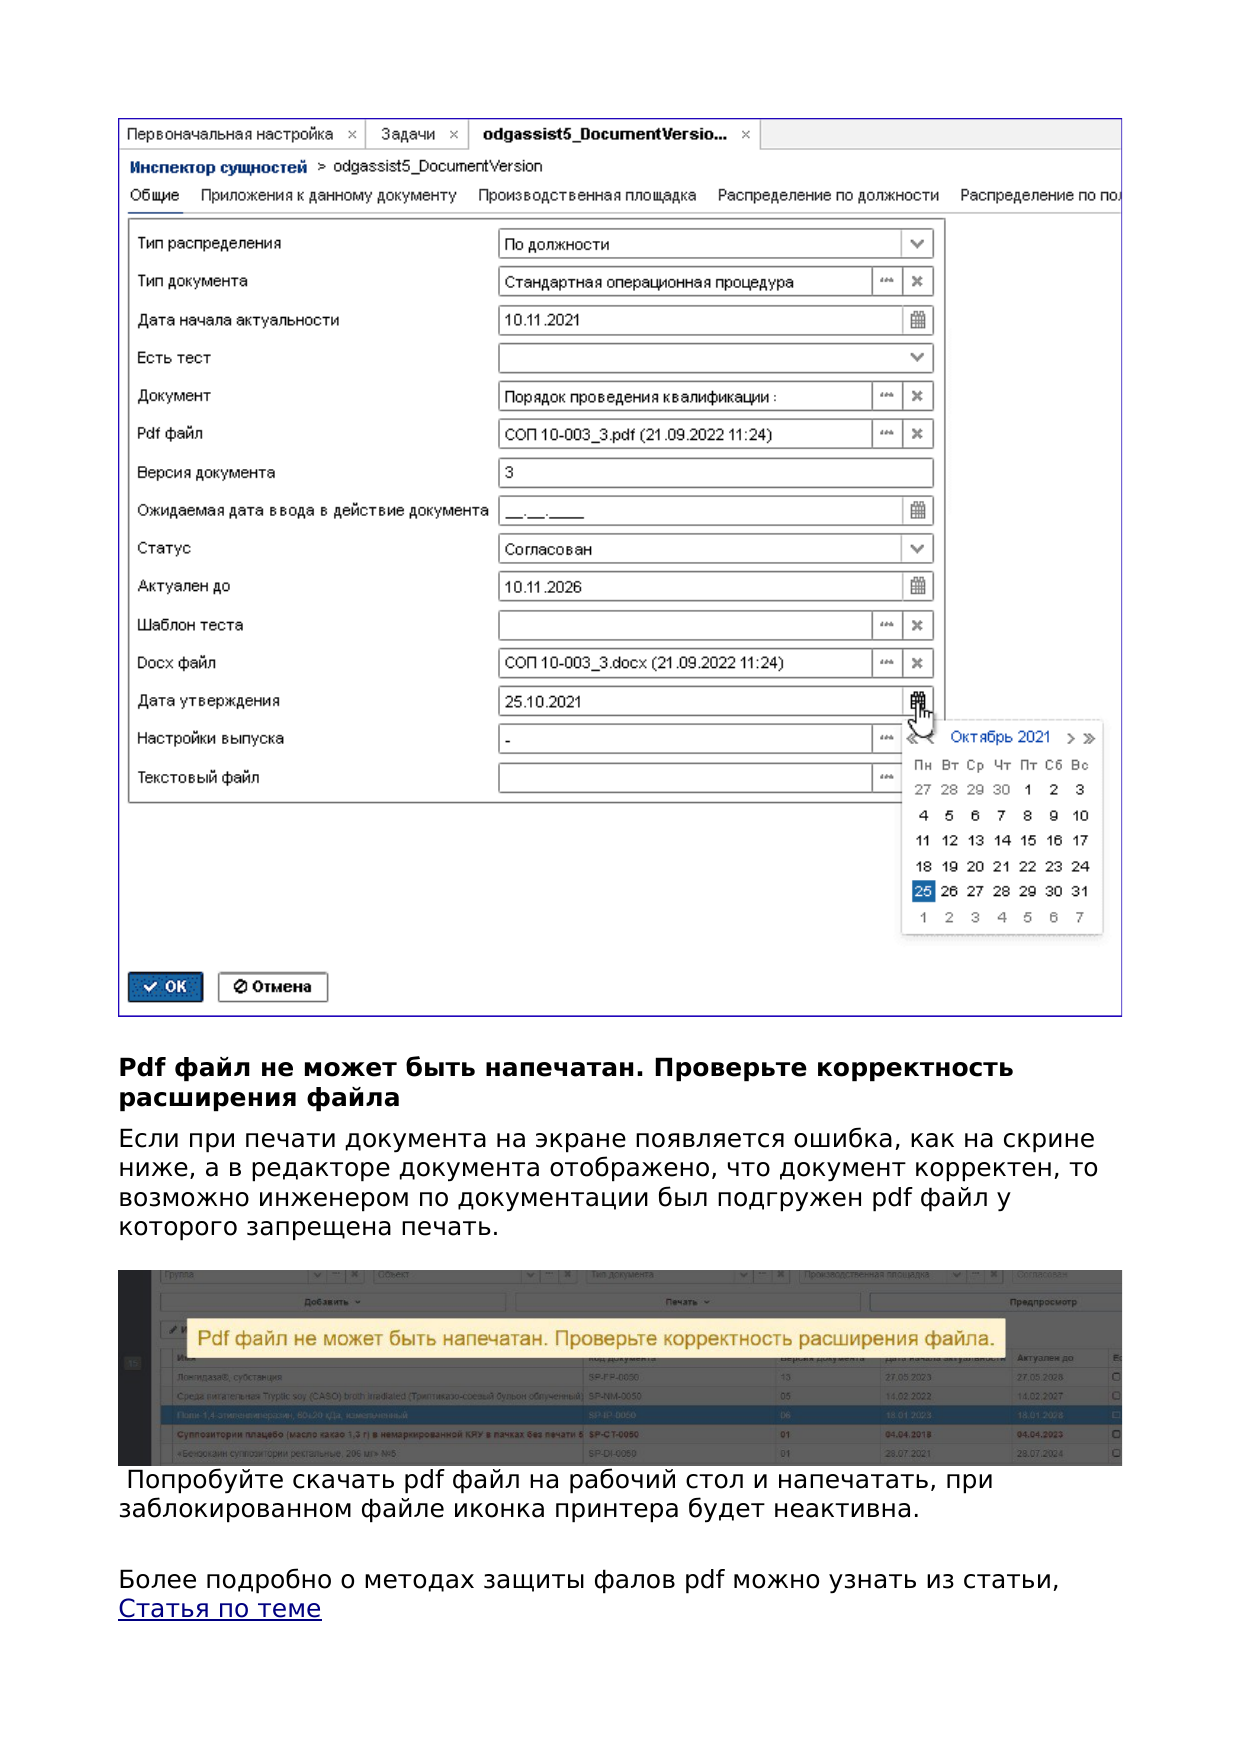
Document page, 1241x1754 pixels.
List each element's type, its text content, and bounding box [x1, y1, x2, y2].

picture [118, 118, 1123, 1017]
picture [118, 1270, 1123, 1466]
text Попробуйте скачать pdf файл на рабочий стол и напечатать, при заблокированном файле иконка принтера будет неактивна. [118, 1466, 1122, 1553]
subtitle Pdf файл не может быть напечатан. Проверьте корректность расширения файла [118, 1054, 1122, 1112]
text Более подробно о методах защиты фалов pdf можно узнать из статьи, Статья по теме [118, 1565, 1122, 1623]
text Если при печати документа на экране появляется ошибка, как на скрине ниже, а в редакторе документа отображено, что документ корректен, то возможно инженером по документации был подгружен pdf файл у которого запрещена печать. [118, 1124, 1122, 1270]
